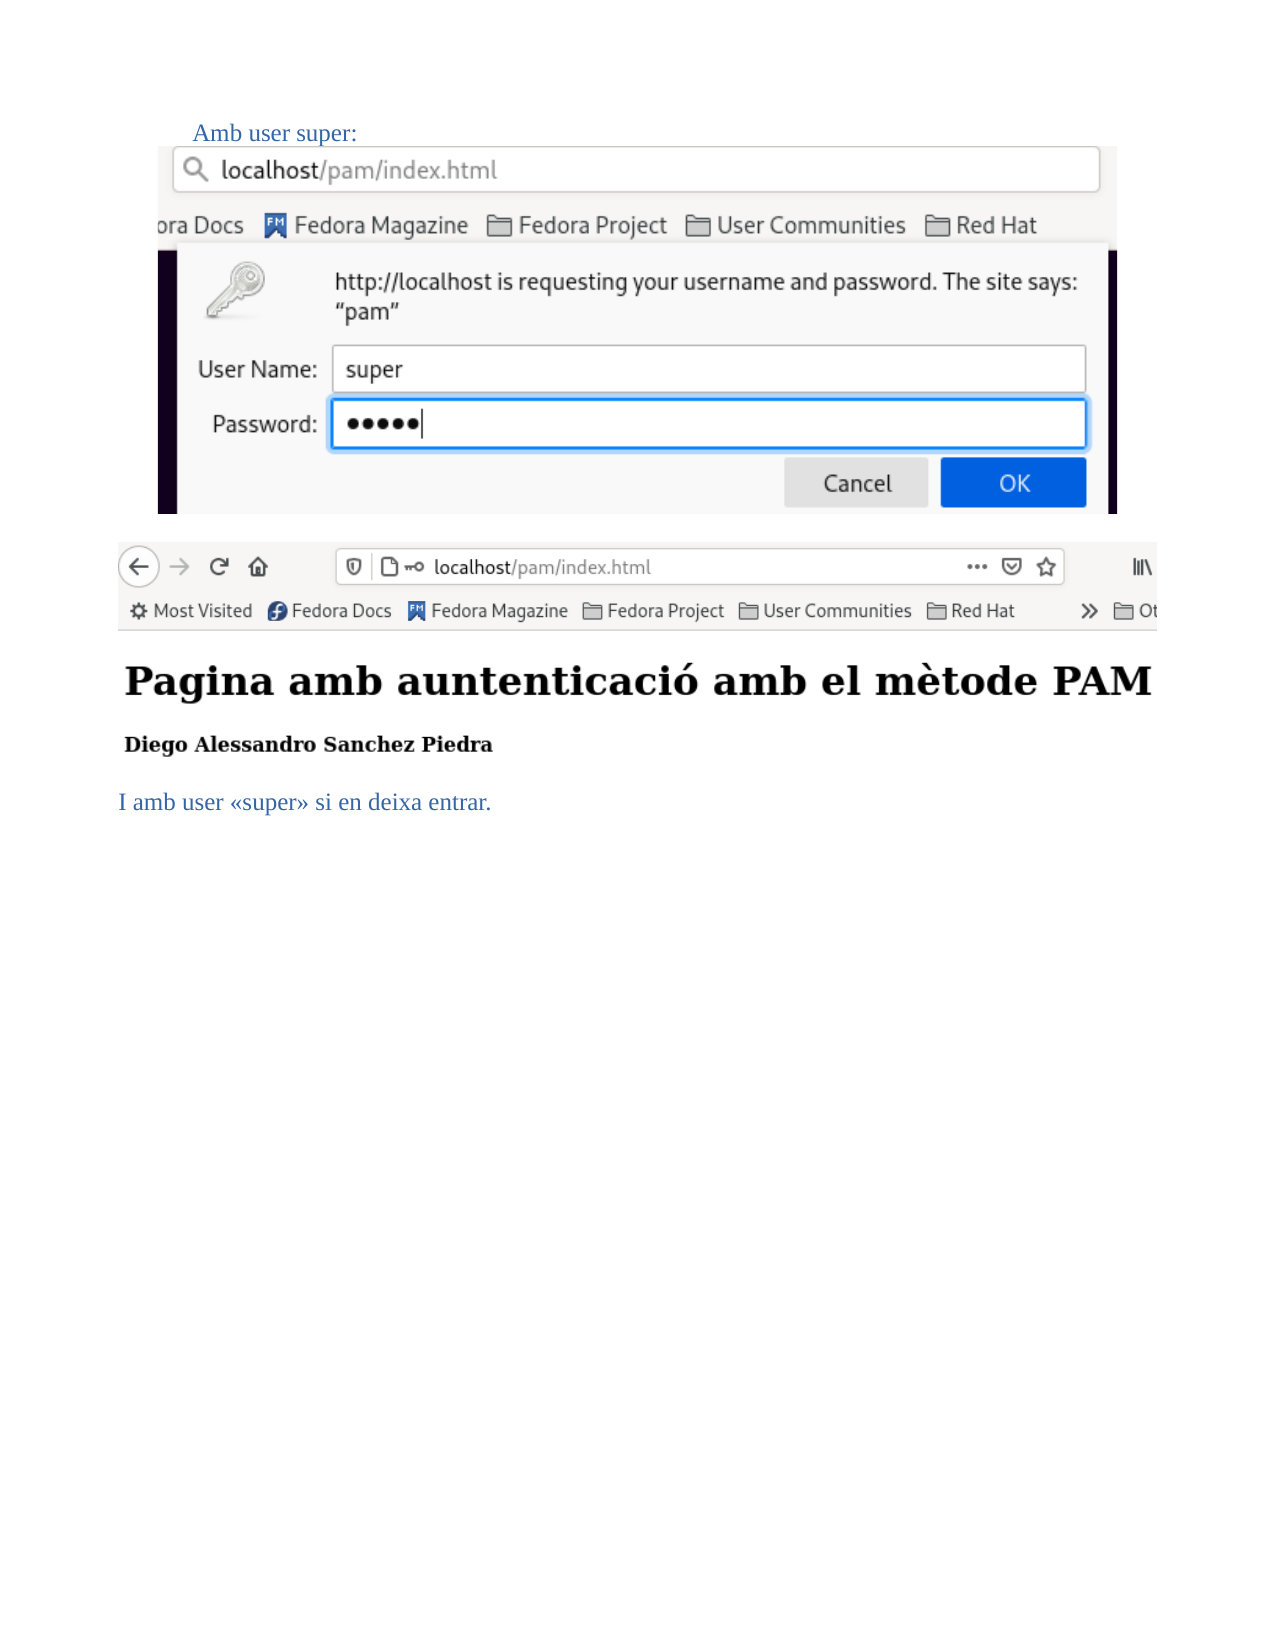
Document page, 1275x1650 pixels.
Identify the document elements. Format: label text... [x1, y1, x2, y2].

picture [157, 146, 1118, 514]
picture [118, 542, 1157, 758]
text I amb user «super» si en deixa entrar. [118, 787, 1157, 815]
text Amb user super: [118, 118, 1157, 147]
